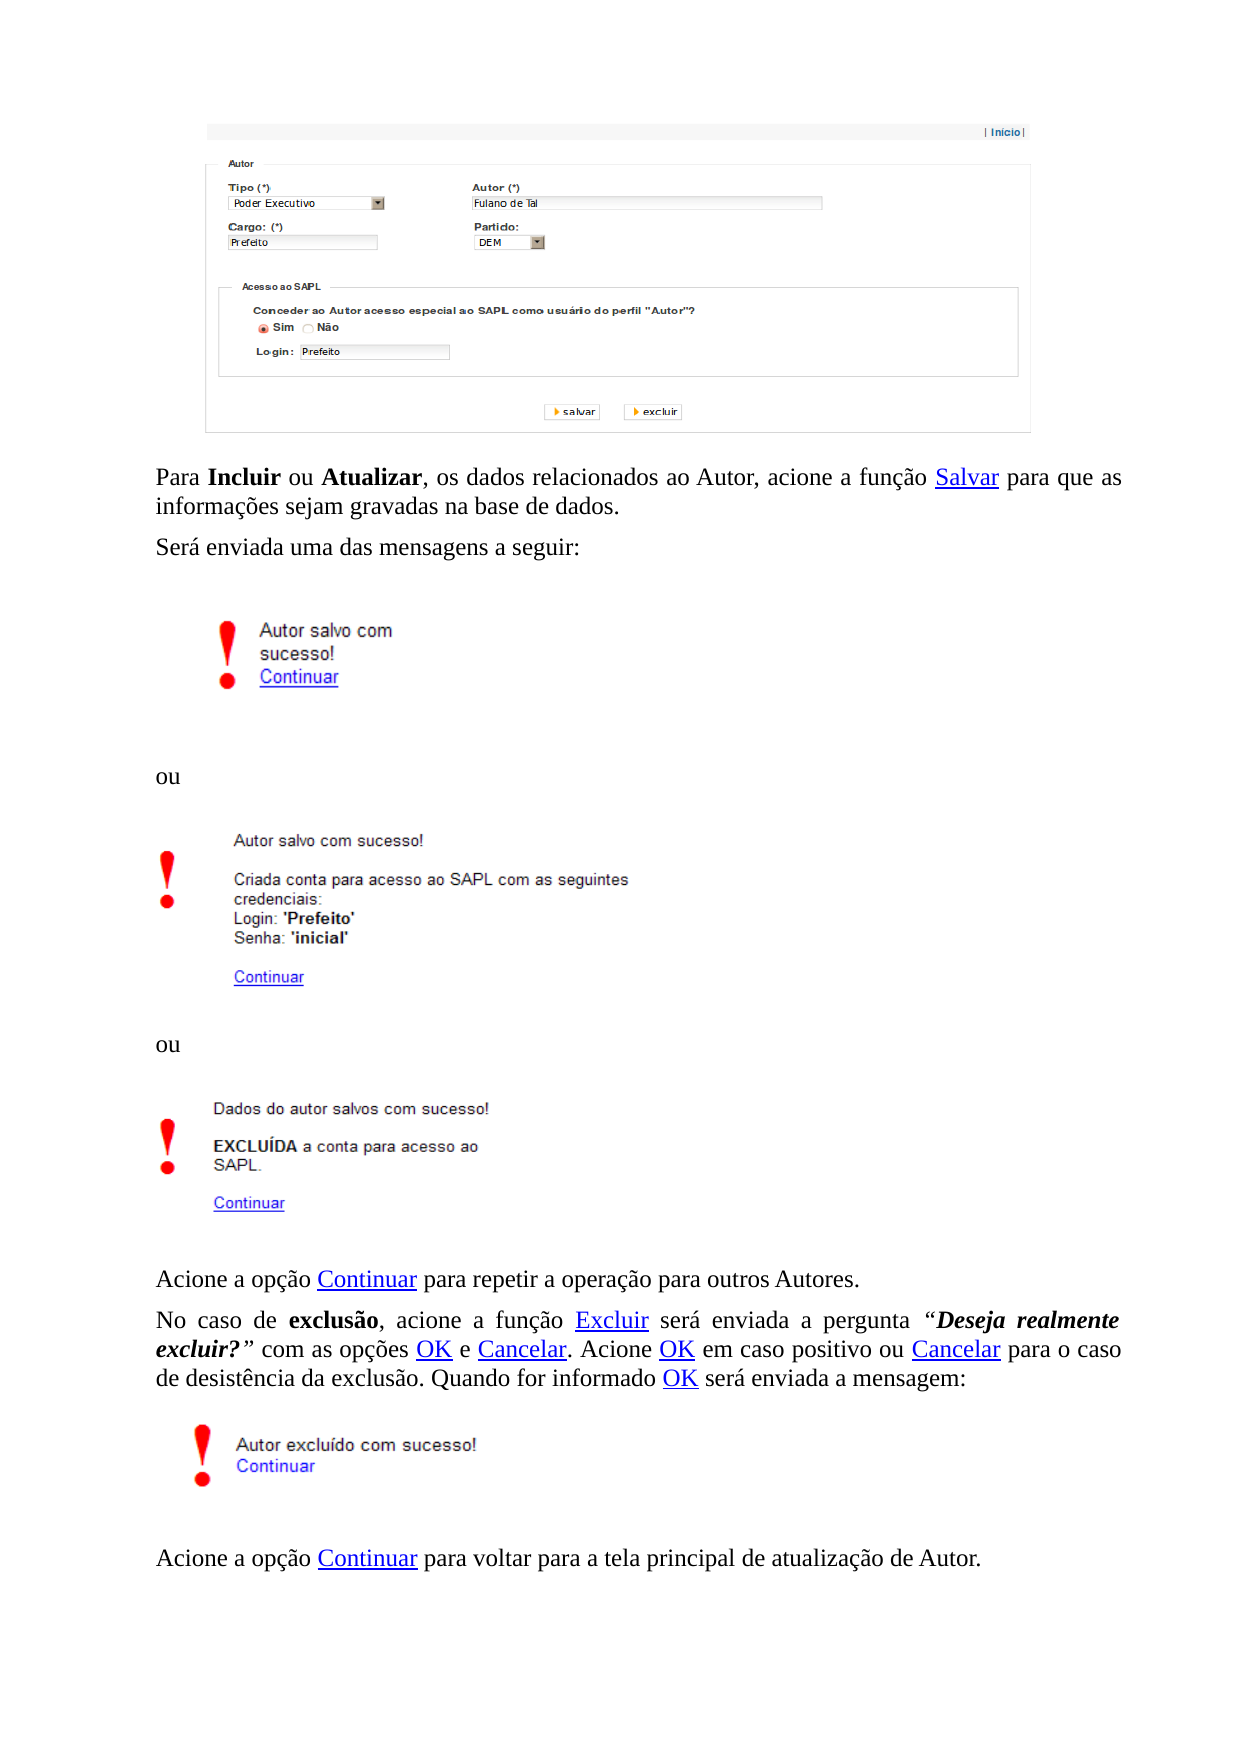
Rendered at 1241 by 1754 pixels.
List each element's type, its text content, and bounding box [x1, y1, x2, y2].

text ou [155, 1029, 1122, 1058]
picture [193, 118, 1048, 445]
text Para Incluir ou Atualizar, os dados relacionados ao Autor, acione a função Salvar para que as informações sejam gravadas na base de dados. [155, 462, 1122, 520]
text Acione a opção Continuar para voltar para a tela principal de atualização de Autor. [156, 1543, 1122, 1572]
text Acione a opção Continuar para repetir a operação para outros Autores. [155, 1264, 1122, 1293]
picture [144, 578, 453, 731]
text Será enviada uma das mensagens a seguir: [155, 532, 1122, 561]
picture [140, 1079, 534, 1226]
text ou [155, 761, 1122, 790]
picture [172, 1413, 514, 1505]
text No caso de exclusão, acione a função Excluir será enviada a pergunta “Deseja realmente excluir?” com as opções OK e Cancelar. Acione OK em caso positivo ou Cancelar para o caso de desistência da exclusão. Quando for informado OK será enviada a mensagem: [156, 1305, 1122, 1392]
picture [141, 811, 648, 1002]
